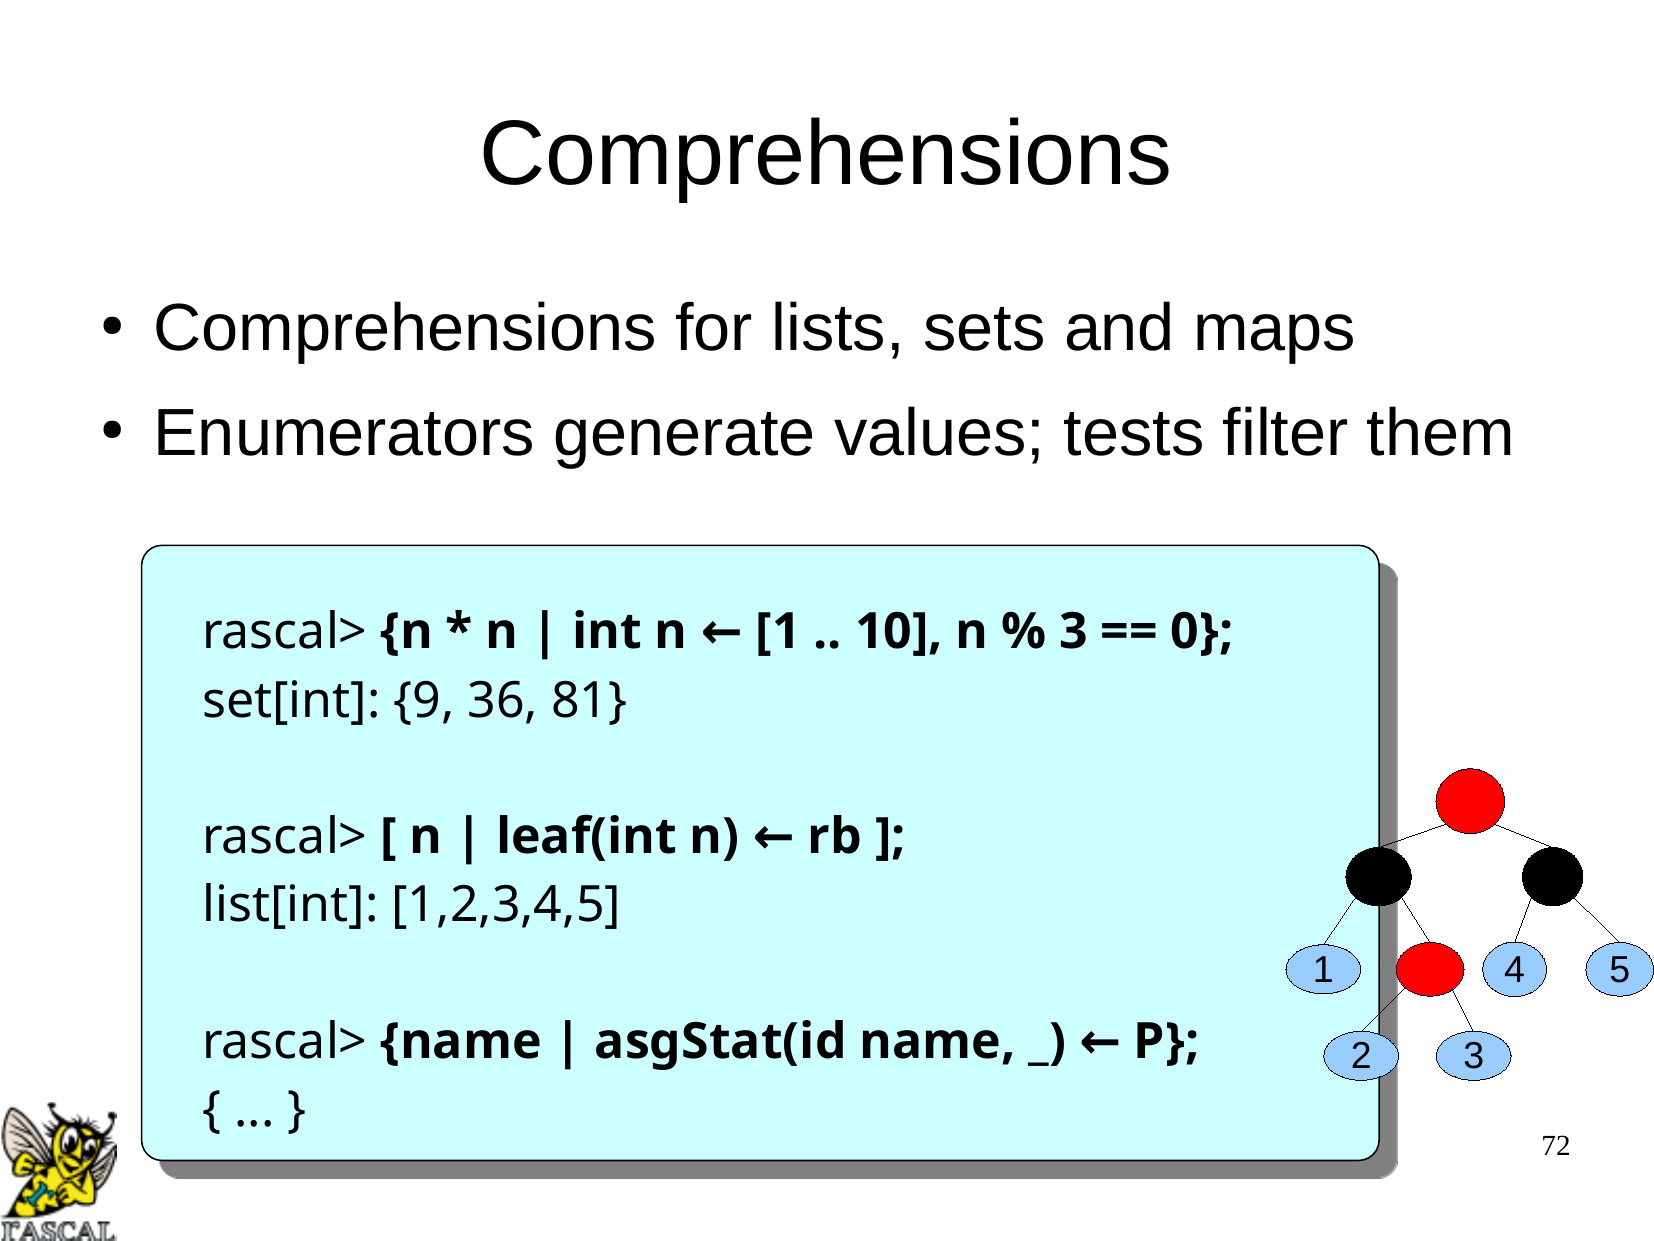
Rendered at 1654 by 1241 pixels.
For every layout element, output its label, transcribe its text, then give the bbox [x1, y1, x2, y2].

text_box 3 [1436, 1031, 1512, 1081]
text_box 1 [1285, 944, 1361, 994]
text_box 5 [1585, 942, 1654, 997]
text_box [1396, 942, 1465, 997]
text_box [1522, 847, 1583, 906]
text_box rascal> {n * n | int n ← [1 .. 10], n % 3 == 0}; set[int]: {9, 36, 81} rascal> [ n | leaf(int n) ← rb ]; list[int]: [1,2,3,4,5] rascal> {name | asgStat(id name, _) ← P}; { ... } [187, 587, 1377, 1241]
text_box 4 [1482, 942, 1547, 997]
text_box [1435, 768, 1505, 834]
text_box 2 [1323, 1031, 1399, 1081]
title Comprehensions [82, 49, 1571, 257]
text_box [141, 545, 1412, 1161]
picture [0, 1102, 117, 1241]
list Comprehensions for lists, sets and maps Enumerators generate values; tests filter them [82, 290, 1571, 1109]
